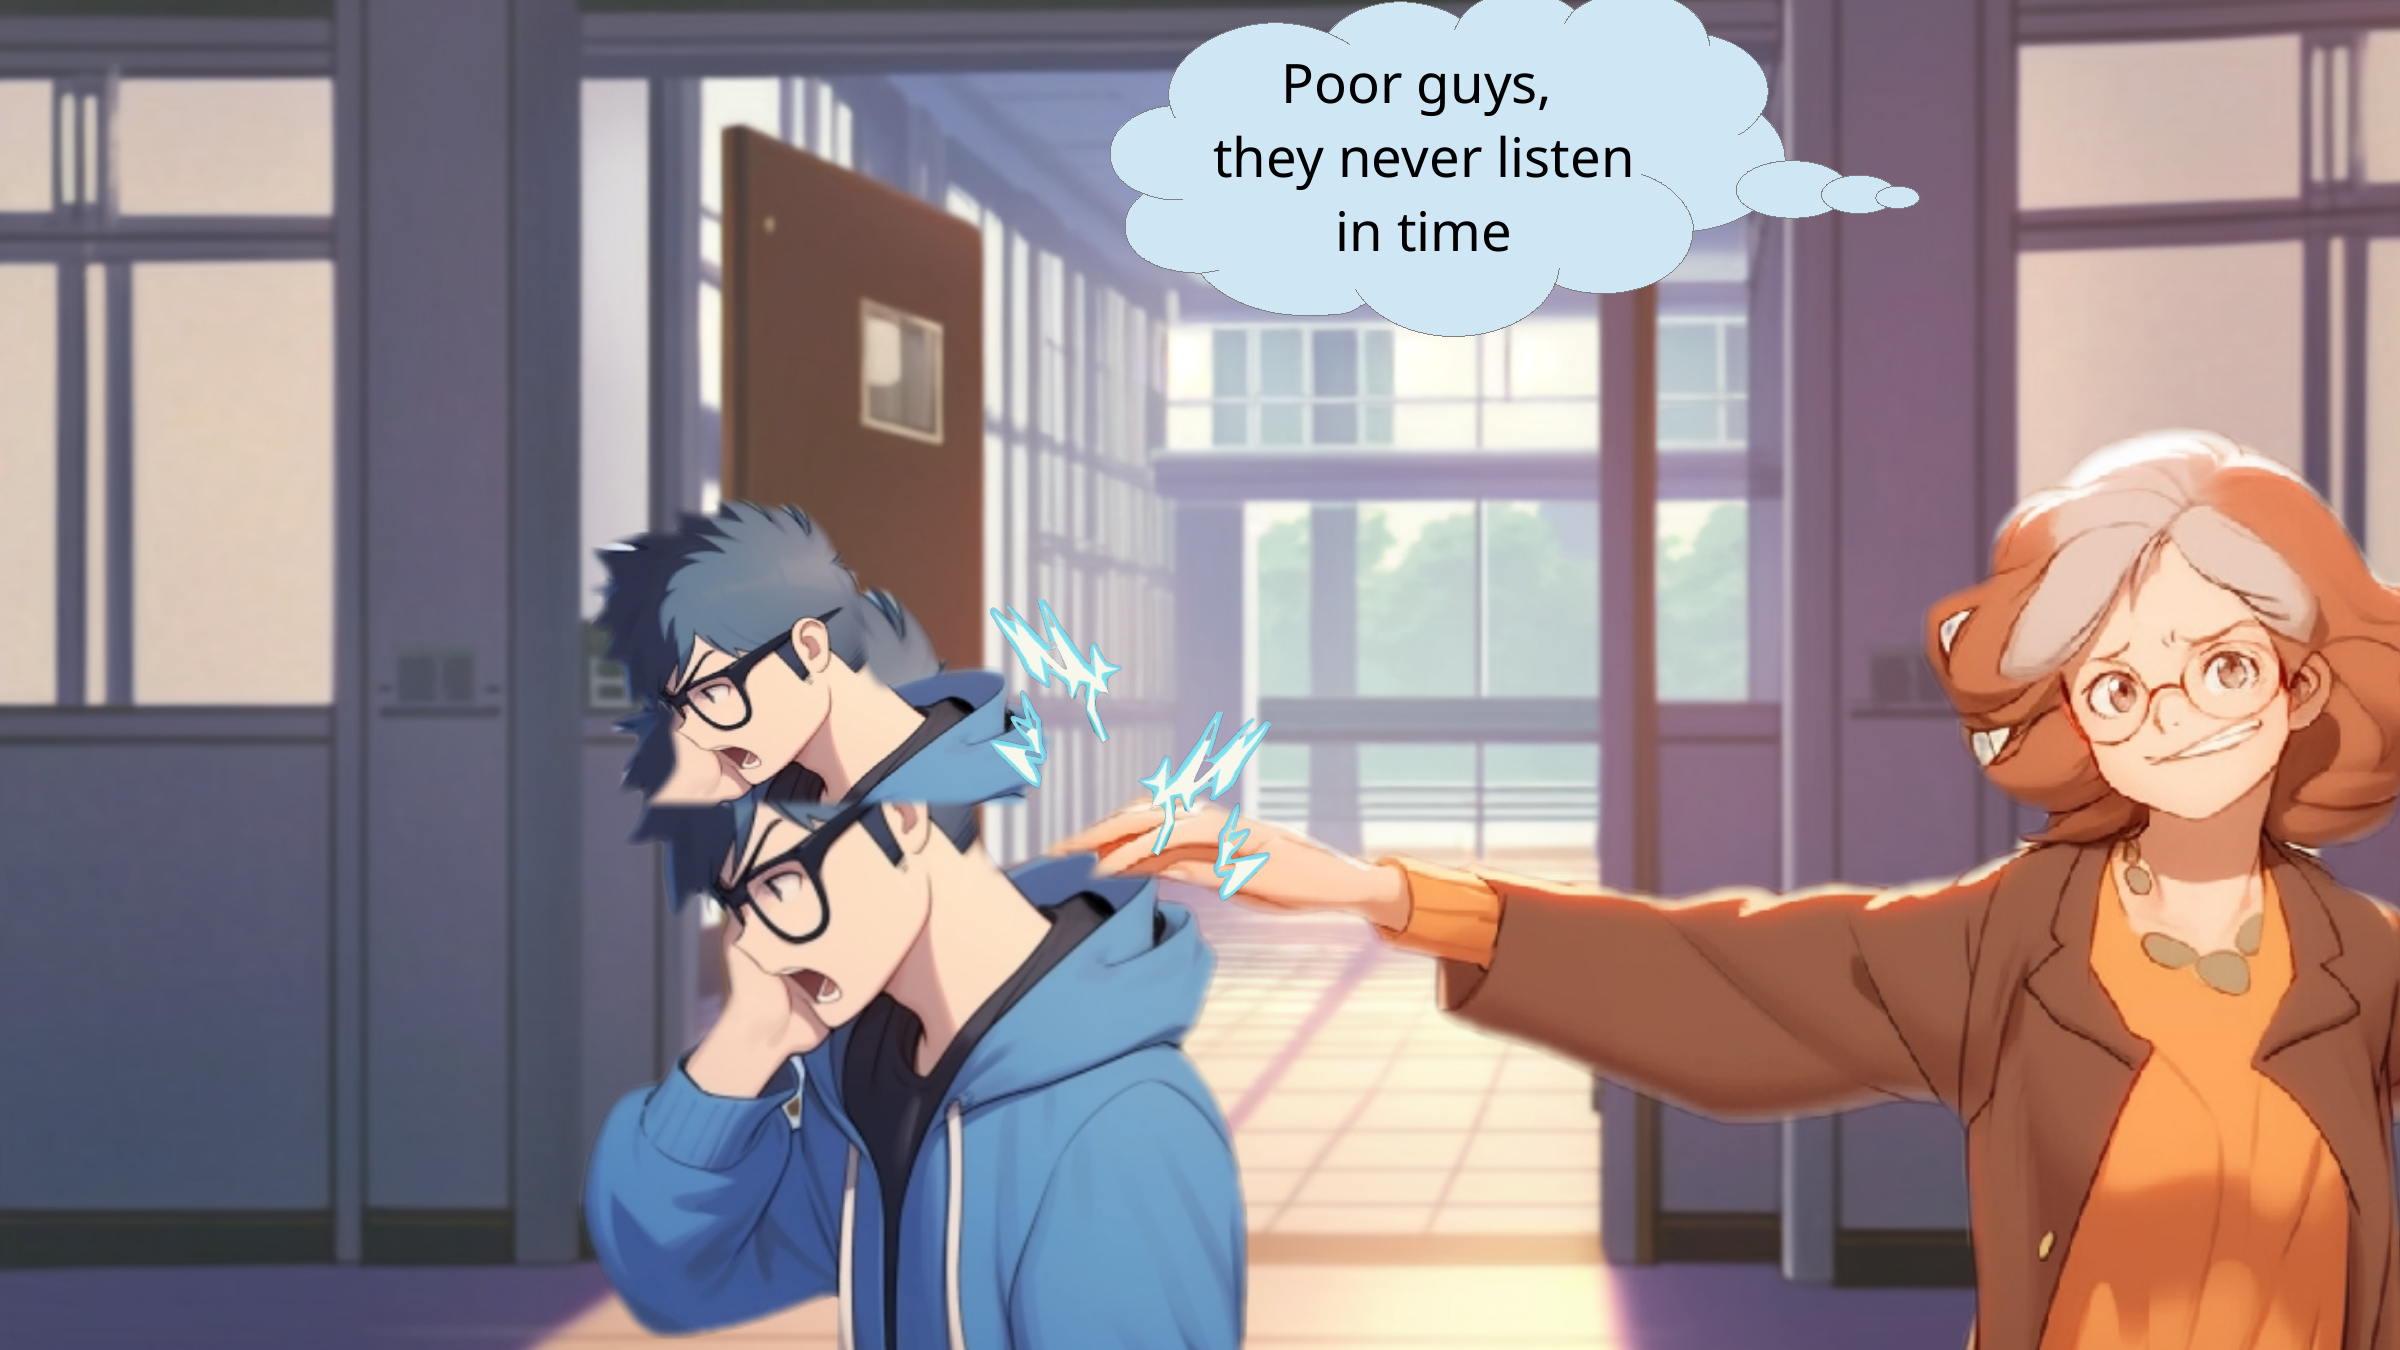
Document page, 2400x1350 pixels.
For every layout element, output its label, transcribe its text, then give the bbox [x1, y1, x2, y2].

picture [1562, 0, 1589, 9]
picture [0, 0, 2400, 1350]
text_box Poor guys, they never listen in time [1110, 0, 1920, 217]
